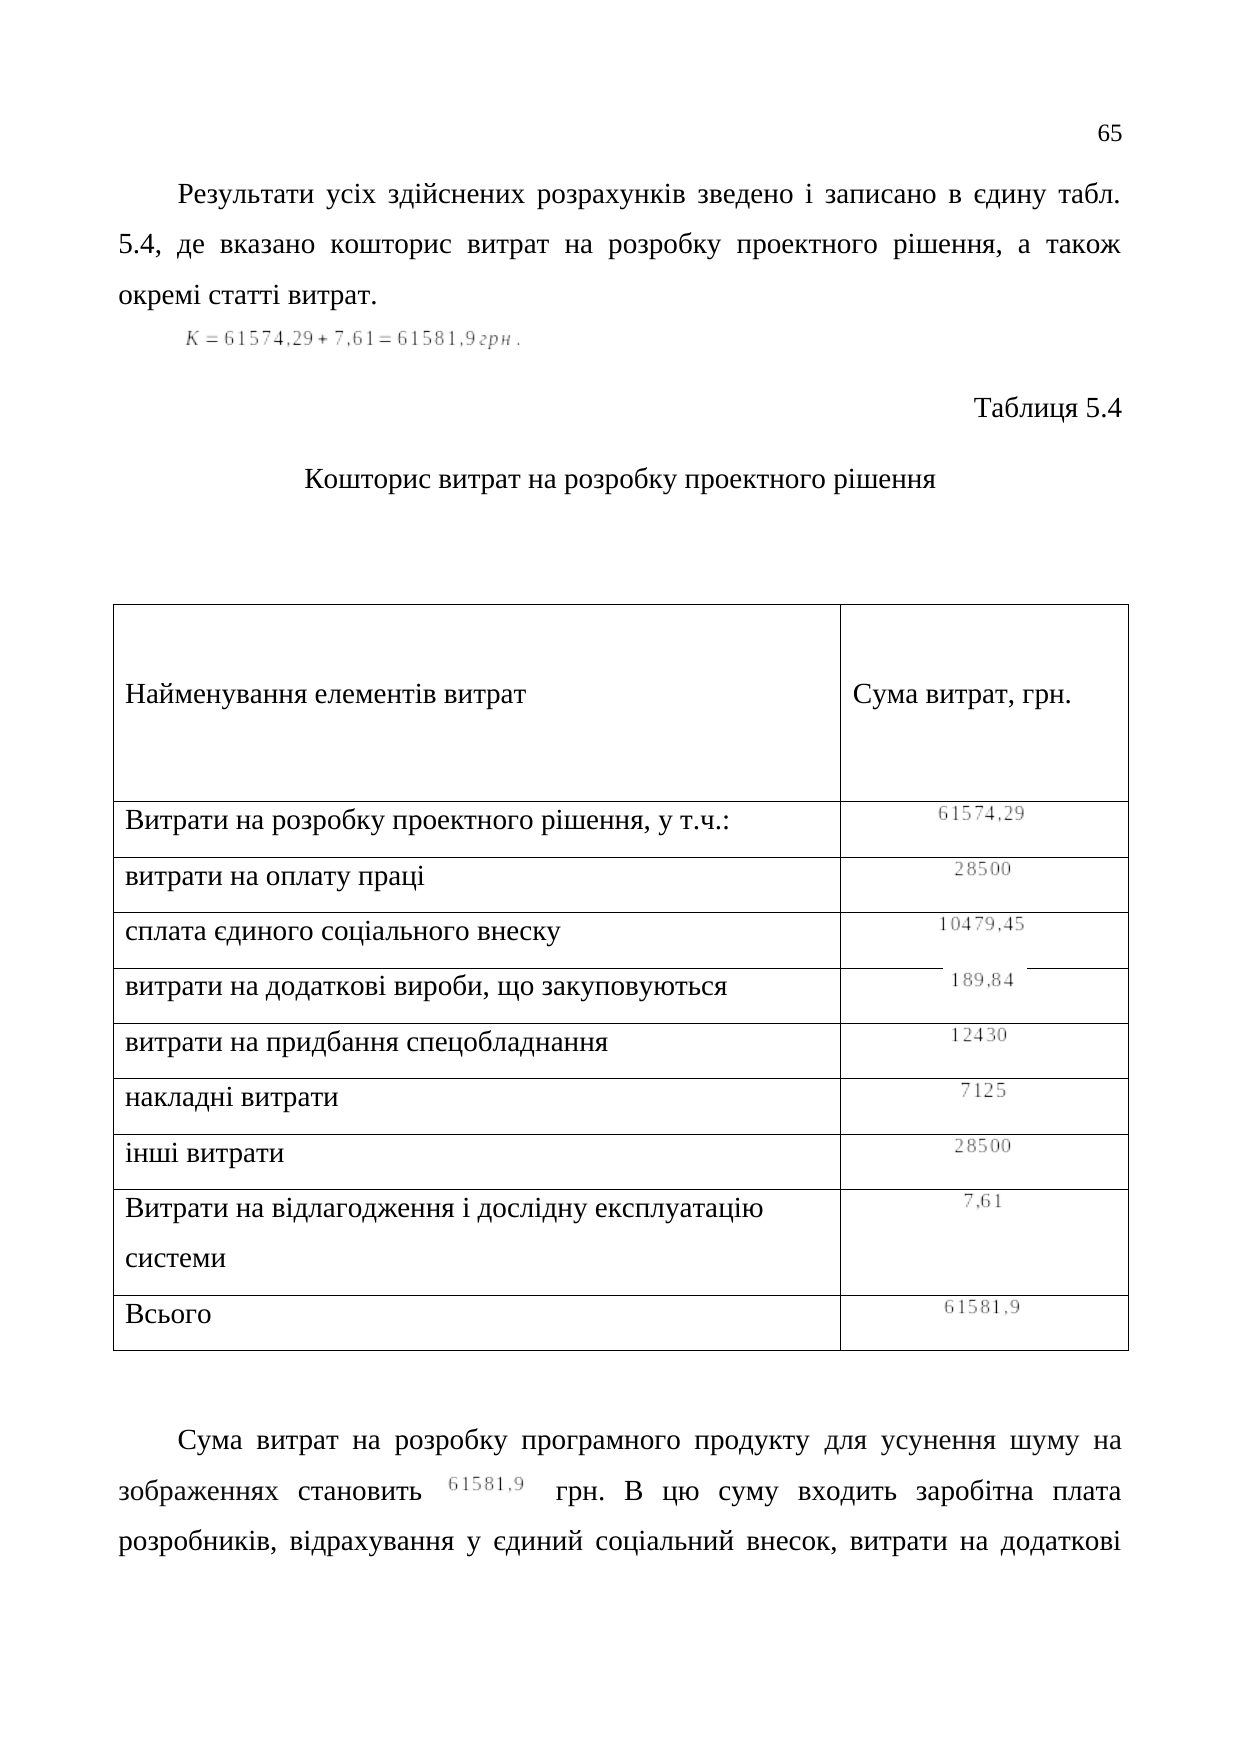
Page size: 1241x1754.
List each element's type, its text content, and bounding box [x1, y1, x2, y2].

table_cell інші витрати [114, 1135, 840, 1189]
table_cell [841, 1296, 1128, 1350]
text Кошторис витрат на розробку проектного рішення [118, 461, 1122, 495]
text Результати усіх здійснених розрахунків зведено і записано в єдину табл. 5.4, де вказано кошторис витрат на розробку проектного рішення, а також окремі статті витрат. [118, 176, 1122, 311]
table_cell [841, 1079, 1128, 1134]
table_cell [841, 858, 1128, 912]
table_cell Витрати на розробку проектного рішення, у т.ч.: [114, 802, 840, 857]
text Сума витрат на розробку програмного продукту для усунення шуму на зображеннях становить грн. В цю суму входить заробітна плата розробників, відрахування у єдиний соціальний внесок, витрати на додаткові [118, 1422, 1122, 1557]
table_cell витрати на придбання спецобладнання [114, 1024, 840, 1078]
table_cell витрати на додаткові вироби, що закуповуються [114, 969, 840, 1023]
table_cell сплата єдиного соціального внеску [114, 913, 840, 967]
table_cell [841, 802, 1128, 857]
table_cell [841, 1135, 1128, 1189]
table_cell [841, 1024, 1128, 1078]
table_cell [841, 913, 1128, 967]
table_header Найменування елементів витрат [114, 605, 840, 801]
table_cell накладні витрати [114, 1079, 840, 1134]
table_cell витрати на оплату праці [114, 858, 840, 912]
table_cell [841, 969, 1128, 1023]
table_cell Витрати на відлагодження і дослідну експлуатацію системи [114, 1190, 840, 1295]
table_cell Всього [114, 1296, 840, 1350]
table_header Сума витрат, грн. [841, 605, 1128, 801]
table_cell [841, 1190, 1128, 1295]
text Таблиця 5.4 [118, 390, 1122, 424]
